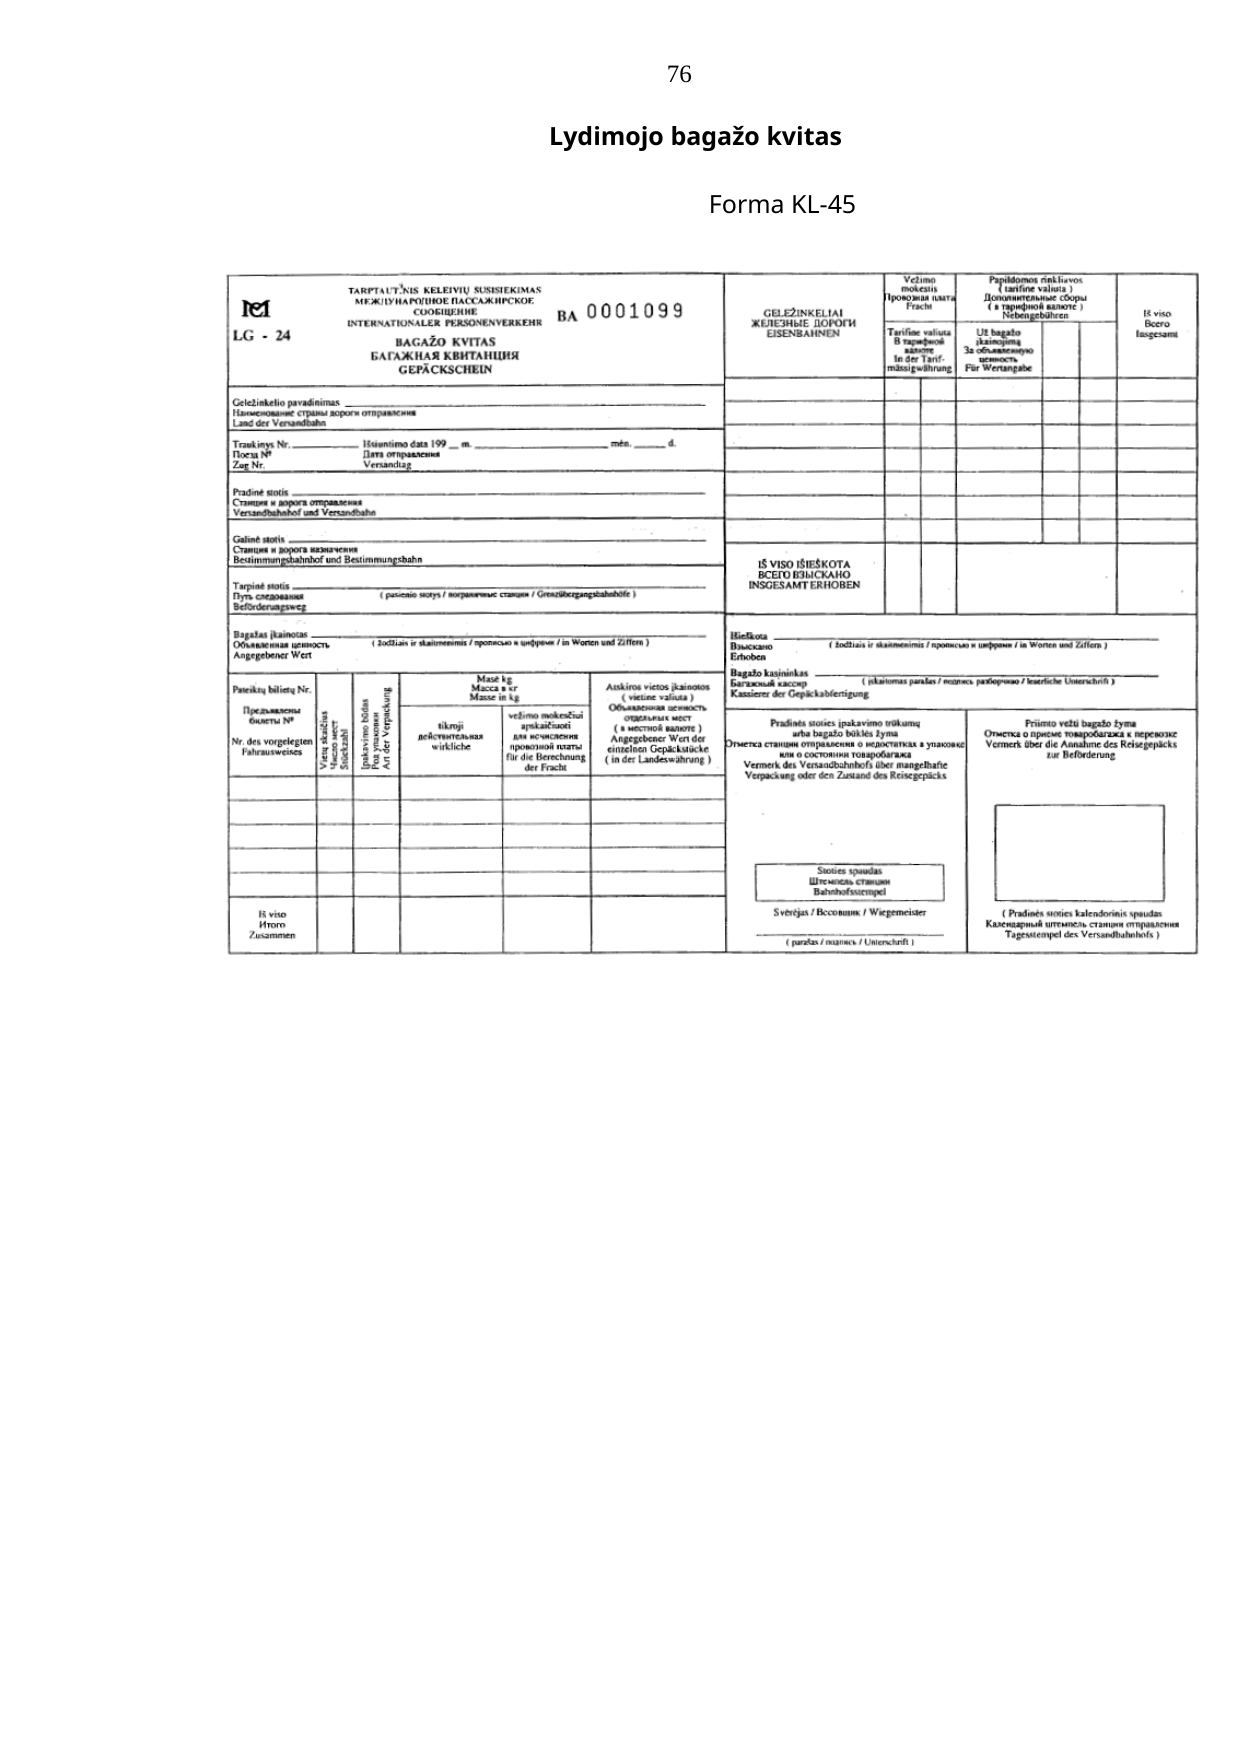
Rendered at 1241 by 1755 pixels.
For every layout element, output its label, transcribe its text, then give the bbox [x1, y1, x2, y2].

text Lydimojo bagažo kvitas [177, 118, 1181, 152]
text Forma KL-45 [177, 186, 1122, 220]
